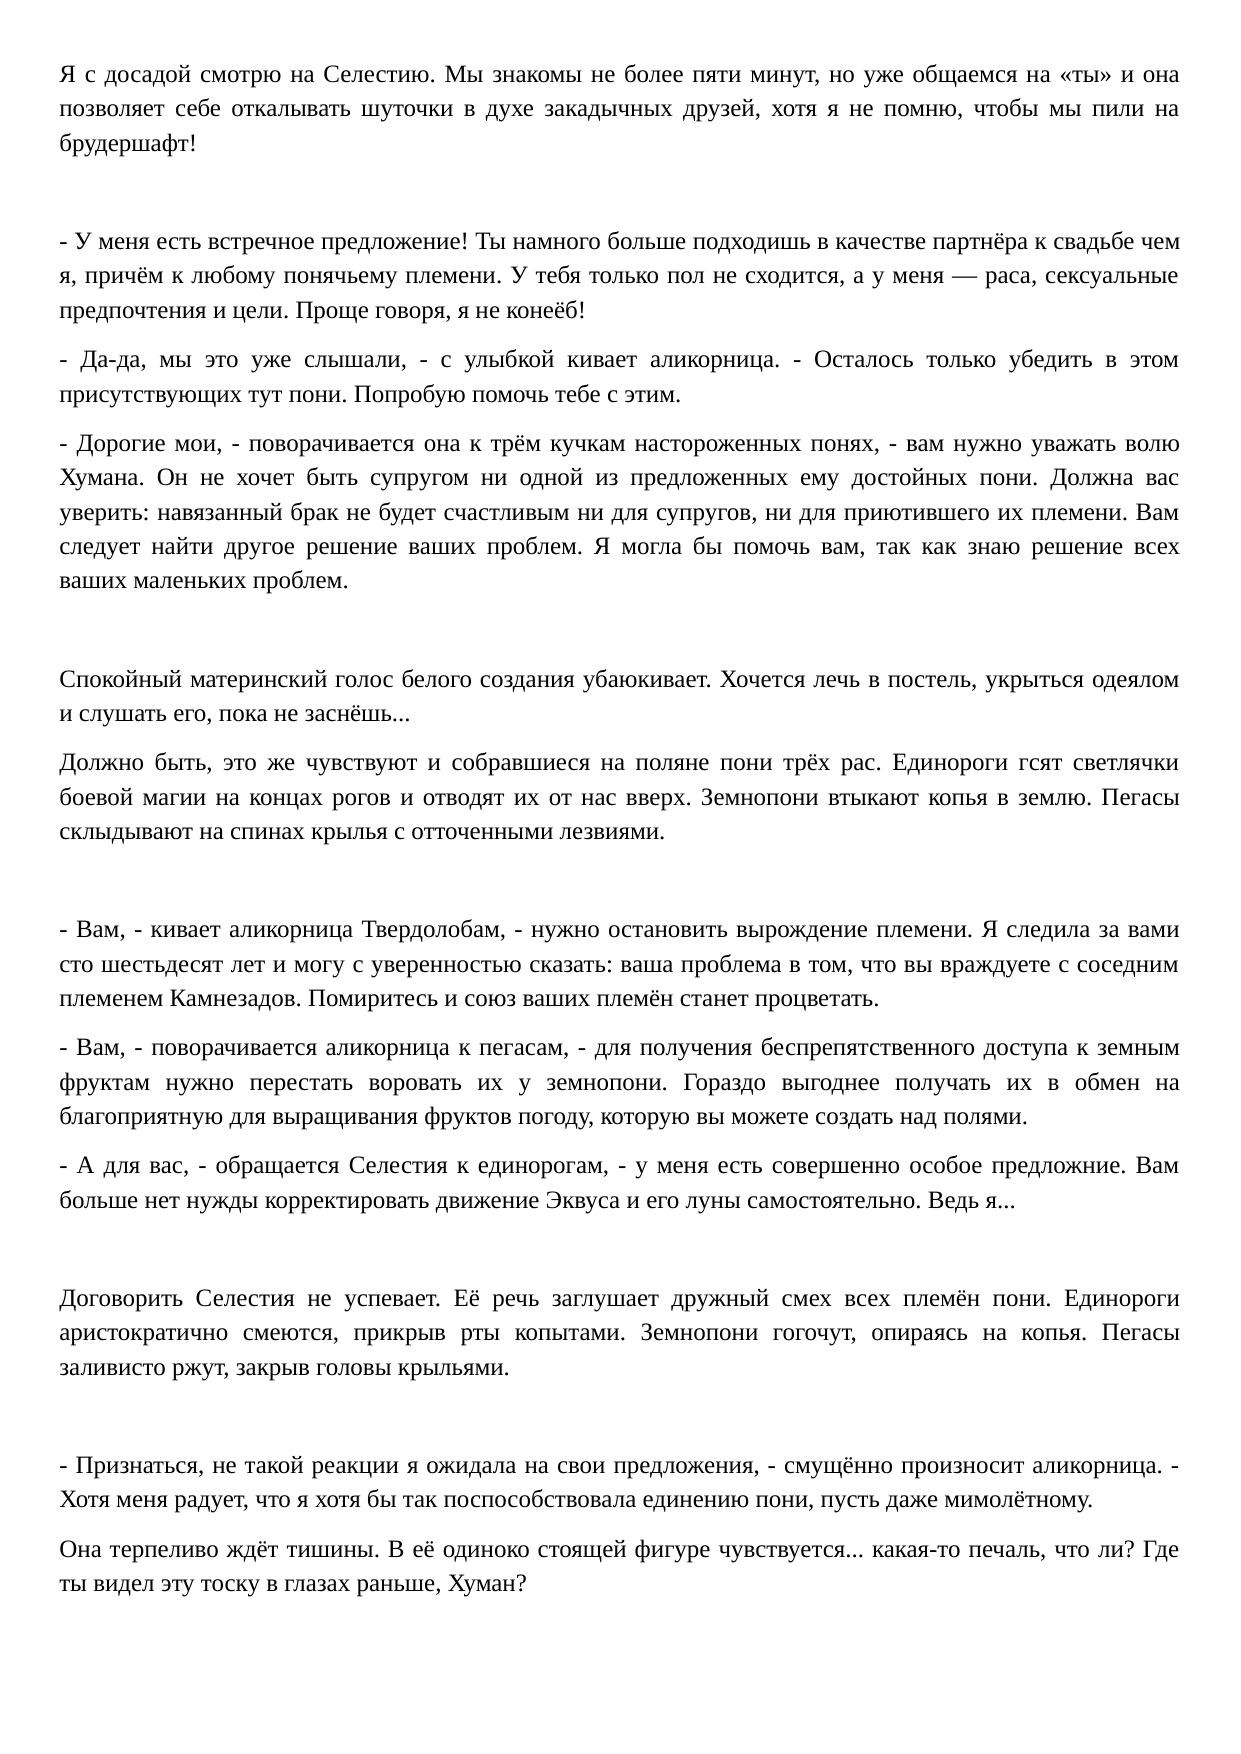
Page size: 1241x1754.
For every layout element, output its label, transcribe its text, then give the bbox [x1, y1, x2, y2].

text - А для вас, - обращается Селестия к единорогам, - у меня есть совершенно особое предложние. Вам больше нет нужды корректировать движение Эквуса и его луны самостоятельно. Ведь я... [59, 1150, 1181, 1214]
text Договорить Селестия не успевает. Её речь заглушает дружный смех всех племён пони. Единороги аристократично смеются, прикрыв рты копытами. Земнопони гогочут, опираясь на копья. Пегасы заливисто ржут, закрыв головы крыльями. [59, 1283, 1181, 1381]
text - Дорогие мои, - поворачивается она к трём кучкам настороженных понях, - вам нужно уважать волю Хумана. Он не хочет быть супругом ни одной из предложенных ему достойных пони. Должна вас уверить: навязанный брак не будет счастливым ни для супругов, ни для приютившего их племени. Вам следует найти другое решение ваших проблем. Я могла бы помочь вам, так как знаю решение всех ваших маленьких проблем. [59, 428, 1181, 594]
text - У меня есть встречное предложение! Ты намного больше подходишь в качестве партнёра к свадьбе чем я, причём к любому понячьему племени. У тебя только пол не сходится, а у меня — раса, сексуальные предпочтения и цели. Проще говоря, я не конеёб! [59, 226, 1181, 324]
text - Вам, - кивает аликорница Твердолобам, - нужно остановить вырождение племени. Я следила за вами сто шестьдесят лет и могу с уверенностью сказать: ваша проблема в том, что вы враждуете с соседним племенем Камнезадов. Помиритесь и союз ваших племён станет процветать. [59, 914, 1181, 1012]
text - Признаться, не такой реакции я ожидала на свои предложения, - смущённо произносит аликорница. - Хотя меня радует, что я хотя бы так поспособствовала единению пони, пусть даже мимолётному. [59, 1450, 1181, 1513]
text - Да-да, мы это уже слышали, - с улыбкой кивает аликорница. - Осталось только убедить в этом присутствующих тут пони. Попробую помочь тебе с этим. [59, 344, 1181, 407]
text Я с досадой смотрю на Селестию. Мы знакомы не более пяти минут, но уже общаемся на «ты» и она позволяет себе откалывать шуточки в духе закадычных друзей, хотя я не помню, чтобы мы пили на брудершафт! [59, 59, 1181, 157]
text Спокойный материнский голос белого создания убаюкивает. Хочется лечь в постель, укрыться одеялом и слушать его, пока не заснёшь... [59, 664, 1181, 727]
text - Вам, - поворачивается аликорница к пегасам, - для получения беспрепятственного доступа к земным фруктам нужно перестать воровать их у земнопони. Гораздо выгоднее получать их в обмен на благоприятную для выращивания фруктов погоду, которую вы можете создать над полями. [59, 1032, 1181, 1130]
text Должно быть, это же чувствуют и собравшиеся на поляне пони трёх рас. Единороги гсят светлячки боевой магии на концах рогов и отводят их от нас вверх. Земнопони втыкают копья в землю. Пегасы склыдывают на спинах крылья с отточенными лезвиями. [59, 747, 1181, 845]
text Она терпеливо ждёт тишины. В её одиноко стоящей фигуре чувствуется... какая-то печаль, что ли? Где ты видел эту тоску в глазах раньше, Хуман? [59, 1534, 1181, 1597]
